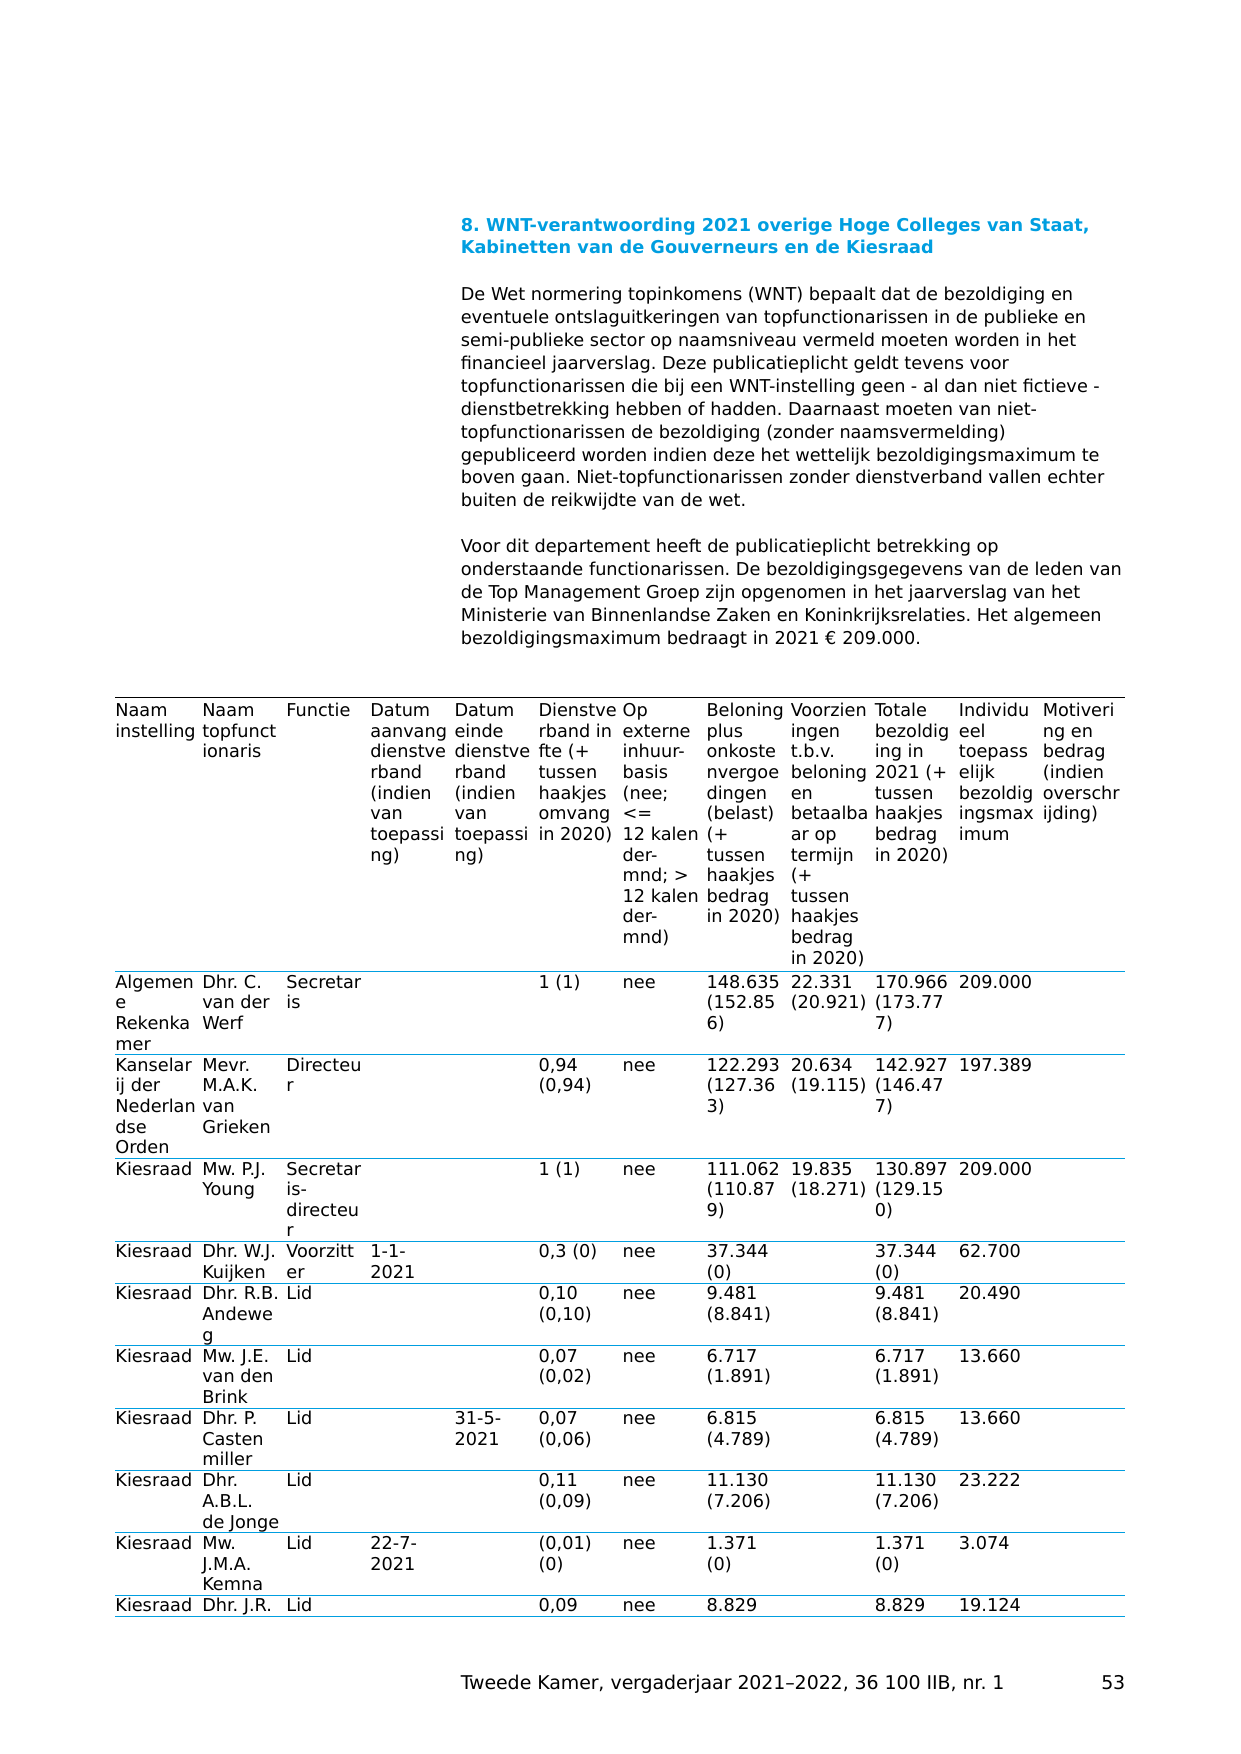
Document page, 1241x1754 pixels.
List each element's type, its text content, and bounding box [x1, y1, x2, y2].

table_cell Kiesraad [115, 1159, 199, 1241]
table_cell 9.481 (8.841) [872, 1284, 956, 1345]
table_cell nee [620, 1471, 703, 1532]
table_cell Lid [283, 1533, 367, 1595]
table_cell [1040, 1471, 1125, 1532]
table_cell [1040, 1242, 1125, 1283]
table_cell [451, 972, 535, 1054]
table_cell [451, 1471, 535, 1532]
table_cell Dhr. P. Castenmiller [199, 1409, 283, 1470]
table_cell [1040, 1533, 1125, 1595]
table_cell Lid [283, 1596, 367, 1616]
table_cell Lid [283, 1284, 367, 1345]
table_cell 1 (1) [535, 972, 619, 1054]
table_cell 111.062 (110.879) [704, 1159, 788, 1241]
table_cell [788, 1471, 872, 1532]
table_cell Totale bezoldiging in 2021 (+ tussen haakjes bedrag in 2020) [872, 698, 956, 971]
table_header Tabel 41 Bezoldiging van topfunctionarissen (bedragen in €) [115, 672, 1125, 697]
table_cell 13.660 [956, 1346, 1040, 1407]
table_cell 6.717 (1.891) [704, 1346, 788, 1407]
table_cell Lid [283, 1471, 367, 1532]
table_cell [451, 1284, 535, 1345]
table_cell 0,3 (0) [535, 1242, 619, 1283]
table_cell nee [620, 1242, 703, 1283]
table_cell 1.371 (0) [872, 1533, 956, 1595]
table_cell [451, 1055, 535, 1158]
table_cell 170.966 (173.777) [872, 972, 956, 1054]
table_cell [1040, 1346, 1125, 1407]
table_cell 31-5-2021 [451, 1409, 535, 1470]
table_cell Lid [283, 1409, 367, 1470]
table_cell [367, 1409, 451, 1470]
table_cell Individueel toepasselijk bezoldigingsmaximum [956, 698, 1040, 971]
table_cell Kiesraad [115, 1471, 199, 1532]
table_cell 9.481 (8.841) [704, 1284, 788, 1345]
table_cell 6.717 (1.891) [872, 1346, 956, 1407]
table_cell Kiesraad [115, 1284, 199, 1345]
table_cell [451, 1533, 535, 1595]
table_cell 19.835 (18.271) [788, 1159, 872, 1241]
table_cell 3.074 [956, 1533, 1040, 1595]
table_cell 0,11 (0,09) [535, 1471, 619, 1532]
table_cell nee [620, 972, 703, 1054]
table_cell 6.815 (4.789) [704, 1409, 788, 1470]
table_cell 20.634 (19.115) [788, 1055, 872, 1158]
table_cell 0,07 (0,06) [535, 1409, 619, 1470]
table_cell nee [620, 1596, 703, 1616]
table_cell [1040, 1159, 1125, 1241]
table_cell Kiesraad [115, 1346, 199, 1407]
table_cell [1040, 1284, 1125, 1345]
table_cell [1040, 1596, 1125, 1616]
table_cell 0,94 (0,94) [535, 1055, 619, 1158]
table_cell 20.490 [956, 1284, 1040, 1345]
table_cell Dhr. A.B.L. de Jonge [199, 1471, 283, 1532]
table_cell [1040, 972, 1125, 1054]
table_cell Kanselarij der Nederlandse Orden [115, 1055, 199, 1158]
table_cell 197.389 [956, 1055, 1040, 1158]
table_cell 130.897 (129.150) [872, 1159, 956, 1241]
table_cell 22.331 (20.921) [788, 972, 872, 1054]
table_cell Op externe inhuur-basis (nee; <= 12 kalender-mnd; > 12 kalender-mnd) [620, 698, 703, 971]
table_cell [1040, 1409, 1125, 1470]
table_cell Kiesraad [115, 1533, 199, 1595]
table_cell 0,09 [535, 1596, 619, 1616]
table_cell [788, 1242, 872, 1283]
table_cell 22-7-2021 [367, 1533, 451, 1595]
table_cell [451, 1346, 535, 1407]
table_cell nee [620, 1284, 703, 1345]
table_cell Naam topfunctionaris [199, 698, 283, 971]
table_cell Mw. P.J. Young [199, 1159, 283, 1241]
table_cell 1-1-2021 [367, 1242, 451, 1283]
table_cell [788, 1284, 872, 1345]
table_cell nee [620, 1055, 703, 1158]
table_cell Datum aanvang dienstverband (indien van toepassing) [367, 698, 451, 971]
table_cell Dhr. W.J. Kuijken [199, 1242, 283, 1283]
table_cell [367, 972, 451, 1054]
table_cell 8.829 [872, 1596, 956, 1616]
table_cell 1 (1) [535, 1159, 619, 1241]
table_cell Voorzieningen t.b.v. beloningen betaalbaar op termijn (+ tussen haakjes bedrag in 2020) [788, 698, 872, 971]
table_cell 23.222 [956, 1471, 1040, 1532]
table_cell Lid [283, 1346, 367, 1407]
table_cell Secretaris [283, 972, 367, 1054]
table_cell Motivering en bedrag (indien overschrijding) [1040, 698, 1125, 971]
table_cell [451, 1242, 535, 1283]
table_cell Dienstverband in fte (+ tussen haakjes omvang in 2020) [535, 698, 619, 971]
table_cell [788, 1346, 872, 1407]
table_cell 122.293 (127.363) [704, 1055, 788, 1158]
table_cell (0,01) (0) [535, 1533, 619, 1595]
table_cell 0,07 (0,02) [535, 1346, 619, 1407]
table_cell Dhr. R.B. Andeweg [199, 1284, 283, 1345]
table_cell [451, 1159, 535, 1241]
text De Wet normering topinkomens (WNT) bepaalt dat de bezoldiging en eventuele ontslaguitkeringen van topfunctionarissen in de publieke en semi-publieke sector op naamsniveau vermeld moeten worden in het financieel jaarverslag. Deze publicatieplicht geldt tevens voor topfunctionarissen die bij een WNT-instelling geen - al dan niet fictieve - dienstbetrekking hebben of hadden. Daarnaast moeten van niet-topfunctionarissen de bezoldiging (zonder naamsvermelding) gepubliceerd worden indien deze het wettelijk bezoldigingsmaximum te boven gaan. Niet-topfunctionarissen zonder dienstverband vallen echter buiten de reikwijdte van de wet. [461, 282, 1125, 511]
table_cell Mw. J.M.A. Kemna [199, 1533, 283, 1595]
table_cell nee [620, 1409, 703, 1470]
table_cell [788, 1409, 872, 1470]
table_cell 142.927 (146.477) [872, 1055, 956, 1158]
table_cell Kiesraad [115, 1409, 199, 1470]
table_cell 37.344 (0) [872, 1242, 956, 1283]
table_cell Dhr. J.R. [199, 1596, 283, 1616]
table_cell 0,10 (0,10) [535, 1284, 619, 1345]
table_cell [367, 1055, 451, 1158]
table_cell [367, 1284, 451, 1345]
table_cell Directeur [283, 1055, 367, 1158]
table_cell [367, 1159, 451, 1241]
table_cell nee [620, 1159, 703, 1241]
table_cell 209.000 [956, 1159, 1040, 1241]
table_cell [788, 1596, 872, 1616]
table_cell Dhr. C. van der Werf [199, 972, 283, 1054]
table_cell 13.660 [956, 1409, 1040, 1470]
table_cell Algemene Rekenkamer [115, 972, 199, 1054]
table_cell 37.344 (0) [704, 1242, 788, 1283]
table_cell Beloning plus onkostenvergoedingen (belast) (+ tussen haakjes bedrag in 2020) [704, 698, 788, 971]
text Voor dit departement heeft de publicatieplicht betrekking op onderstaande functionarissen. De bezoldigingsgegevens van de leden van de Top Management Groep zijn opgenomen in het jaarverslag van het Ministerie van Binnenlandse Zaken en Koninkrijksrelaties. Het algemeen bezoldigings­maximum bedraagt in 2021 € 209.000. [461, 534, 1125, 649]
table_cell [367, 1471, 451, 1532]
table_cell 6.815 (4.789) [872, 1409, 956, 1470]
table_cell Naam instelling [115, 698, 199, 971]
table_cell Mevr. M.A.K. van Grieken [199, 1055, 283, 1158]
table_cell 62.700 [956, 1242, 1040, 1283]
table_cell 19.124 [956, 1596, 1040, 1616]
table_cell Secretaris-directeur [283, 1159, 367, 1241]
table_cell 11.130 (7.206) [704, 1471, 788, 1532]
table_cell Datum einde dienstverband (indien van toepassing) [451, 698, 535, 971]
table_cell [788, 1533, 872, 1595]
table_cell 8.829 [704, 1596, 788, 1616]
table_cell Voorzitter [283, 1242, 367, 1283]
table_cell [451, 1596, 535, 1616]
table_cell Kiesraad [115, 1596, 199, 1616]
table_cell 209.000 [956, 972, 1040, 1054]
table_cell nee [620, 1533, 703, 1595]
table_cell Kiesraad [115, 1242, 199, 1283]
table_cell nee [620, 1346, 703, 1407]
table_cell [367, 1596, 451, 1616]
table_cell [367, 1346, 451, 1407]
table_cell Functie [283, 698, 367, 971]
table_cell Mw. J.E. van den Brink [199, 1346, 283, 1407]
table_cell [1040, 1055, 1125, 1158]
table_cell 1.371 (0) [704, 1533, 788, 1595]
table_cell 148.635 (152.856) [704, 972, 788, 1054]
title 8. WNT-verantwoording 2021 overige Hoge Colleges van Staat, Kabinetten van de Gouverneurs en de Kiesraad [461, 213, 1125, 258]
table_cell 11.130 (7.206) [872, 1471, 956, 1532]
